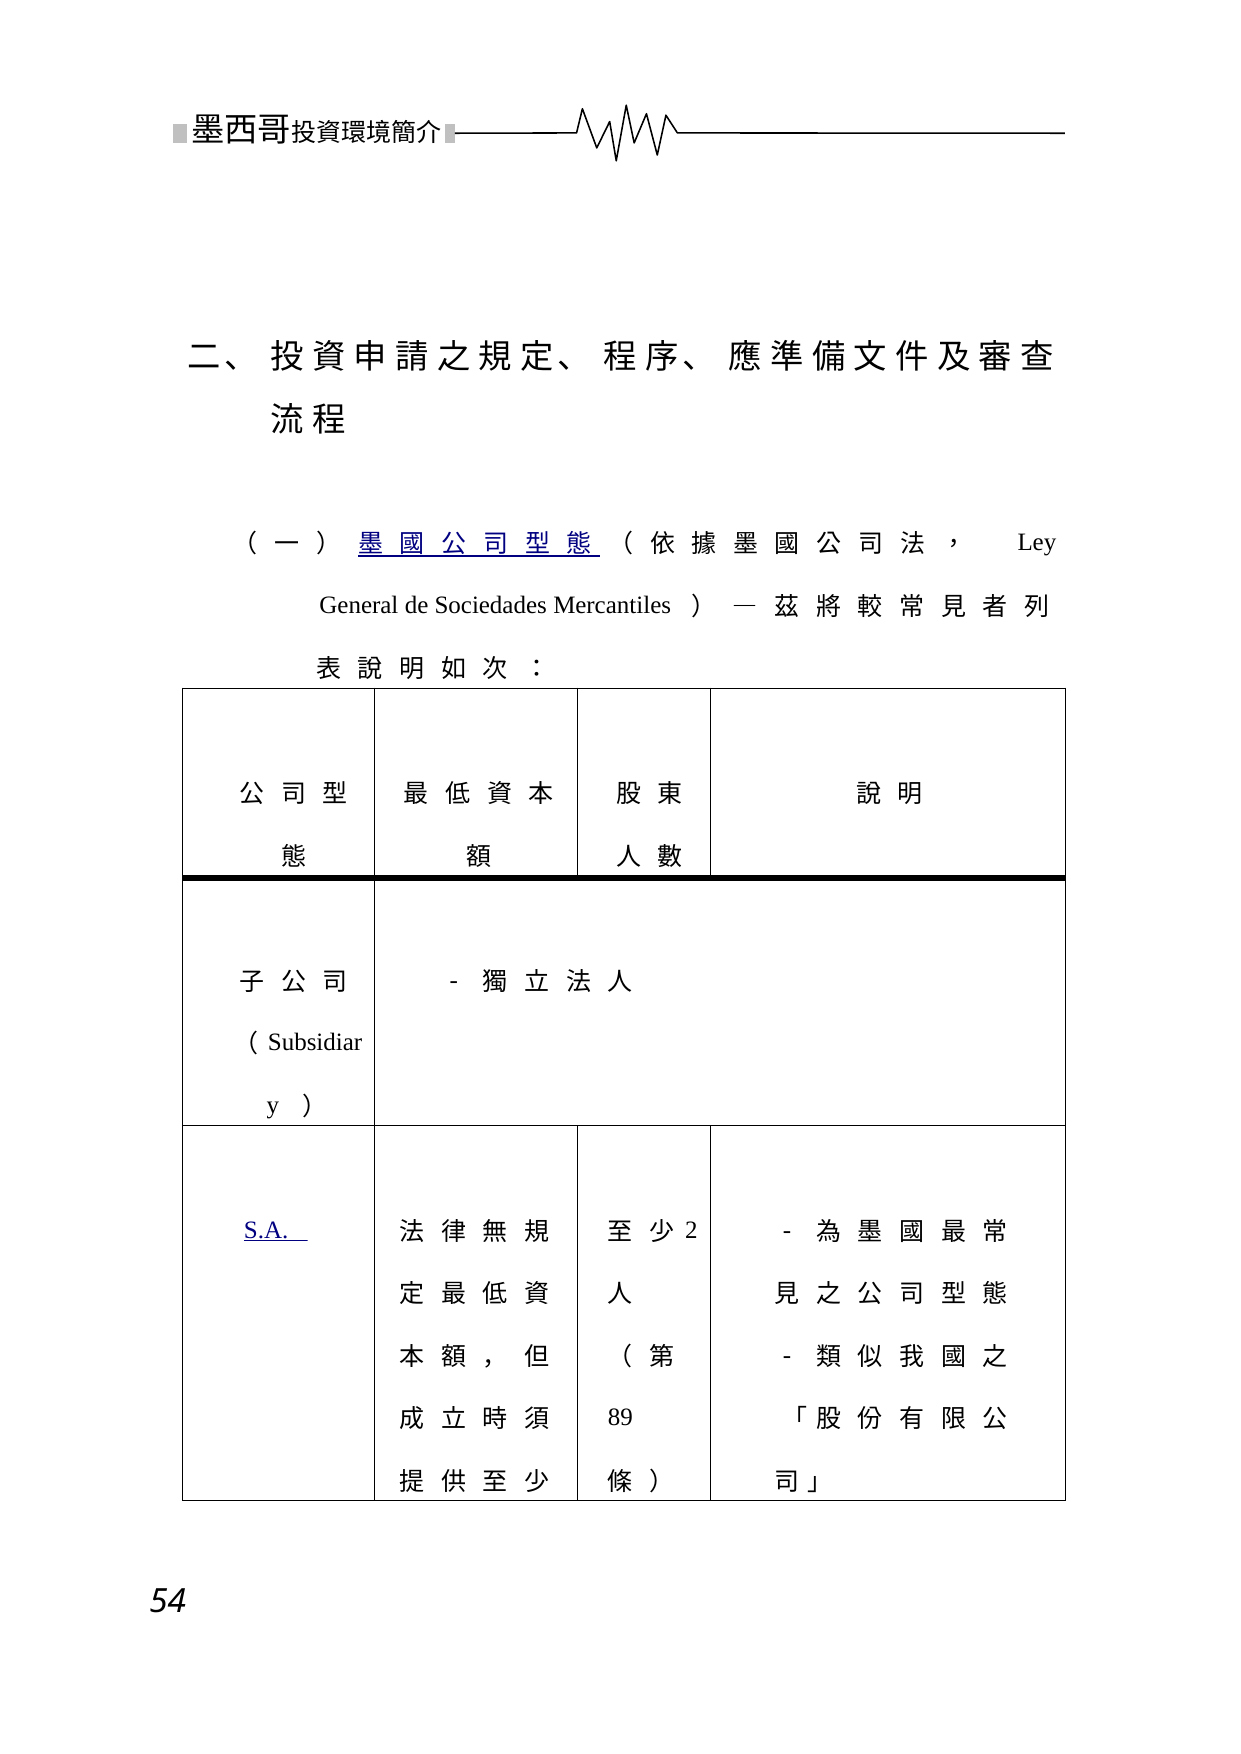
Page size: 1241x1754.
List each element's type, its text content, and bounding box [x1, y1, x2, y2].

table_header 公司型態 [183, 689, 374, 875]
table_header 說明 [711, 689, 1065, 875]
table_cell 法律無規定最低資本額，但成立時須提供至少 [375, 1126, 577, 1500]
text 二、投資申請之規定、程序、應準備文件及審查流程 [183, 313, 1058, 438]
table_cell -獨立法人 [375, 881, 1065, 1125]
text （一）墨國公司型態（依據墨國公司法，Ley General de Sociedades Mercantiles）—茲將較常見者列表說明如次： [207, 500, 1058, 688]
table_cell S.A. [183, 1126, 374, 1500]
table_cell -為墨國最常見之公司型態 -類似我國之「股份有限公司」 [711, 1126, 1065, 1500]
table_cell 至少2人（第89條） [578, 1126, 710, 1500]
table_header 最低資本額 [375, 689, 577, 875]
table_header 股東人數 [578, 689, 710, 875]
table_cell 子公司（Subsidiary） [183, 881, 374, 1125]
